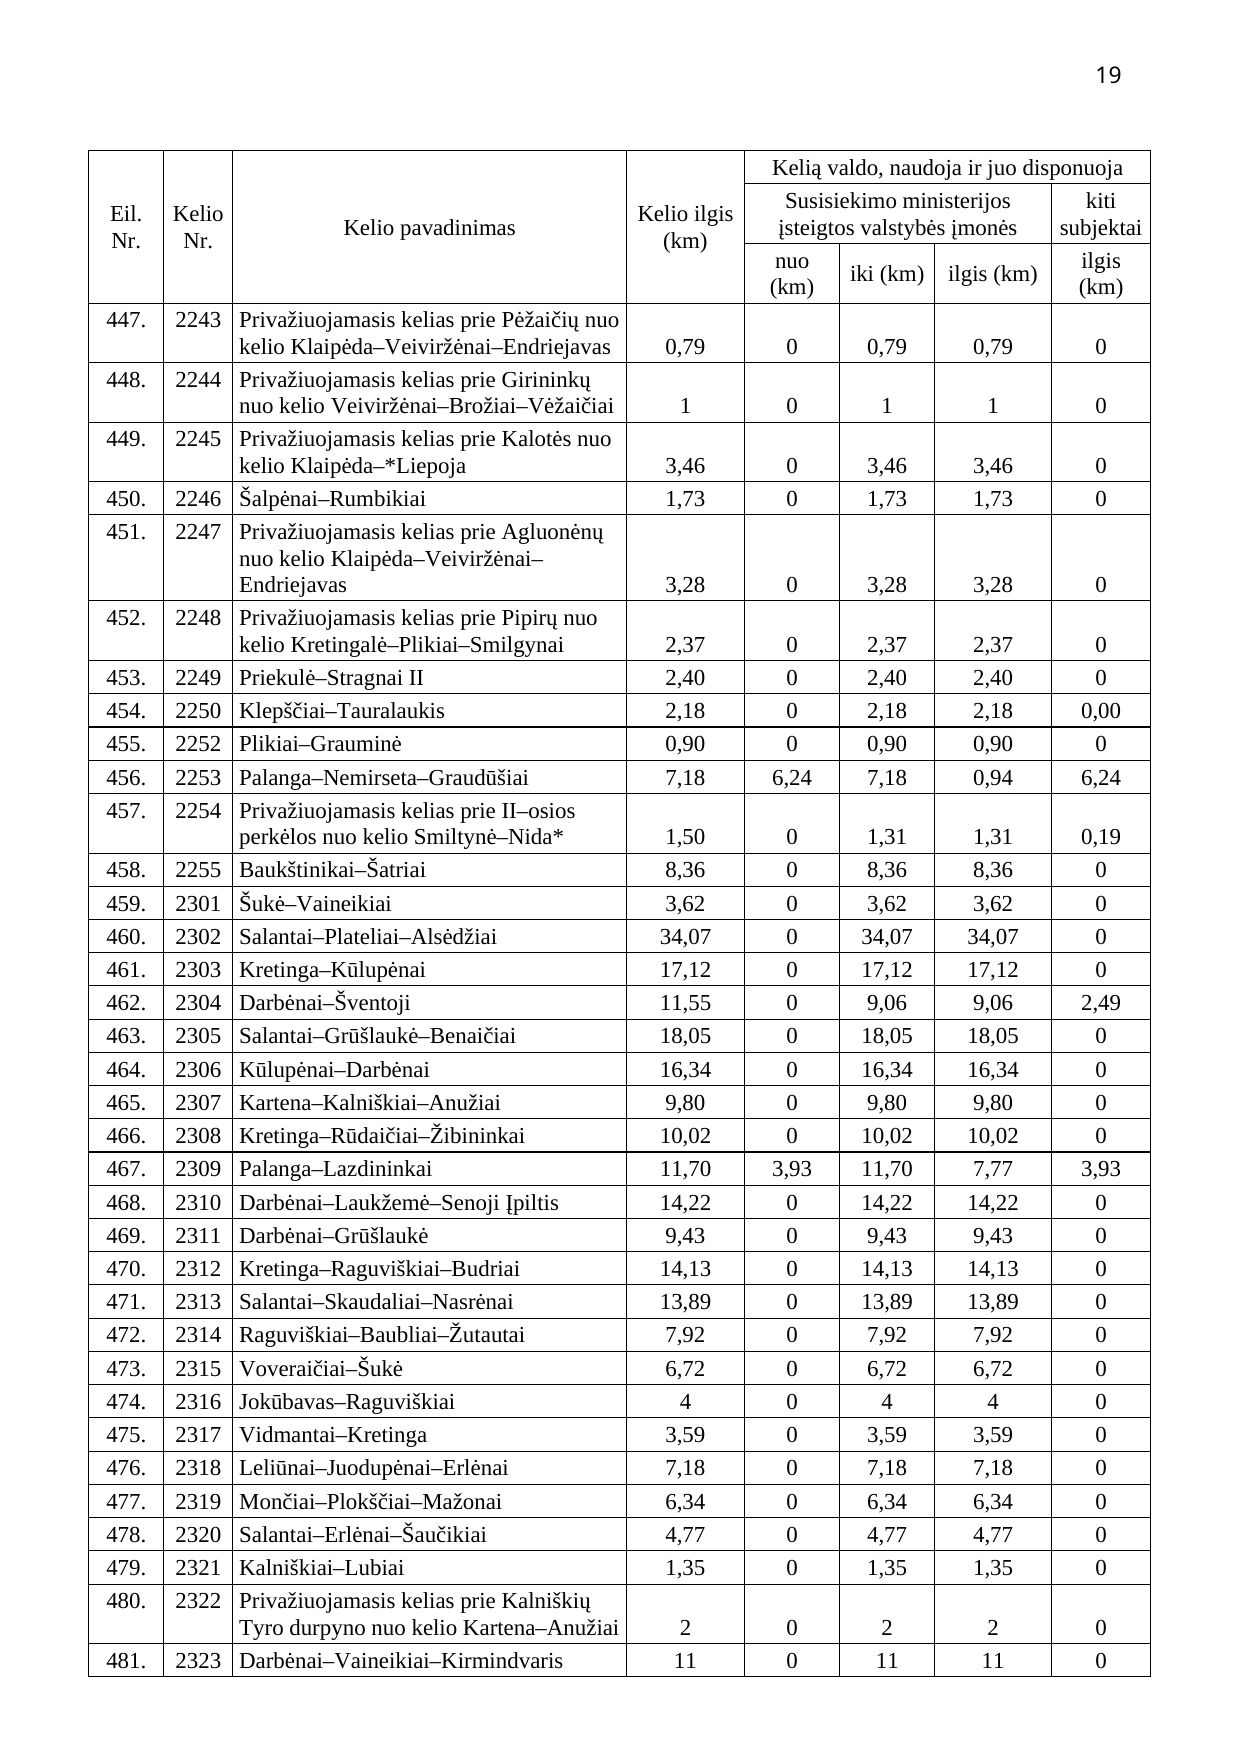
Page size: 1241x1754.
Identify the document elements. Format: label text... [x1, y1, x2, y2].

table_cell 2,40 [935, 661, 1051, 693]
table_cell 2255 [164, 854, 232, 886]
table_cell Šalpėnai–Rumbikiai [233, 482, 626, 514]
table_cell 14,22 [935, 1186, 1051, 1218]
table_cell 0,79 [935, 304, 1051, 362]
table_cell 0 [745, 661, 839, 693]
table_cell 0 [1052, 1285, 1150, 1318]
table_cell 0 [1052, 1119, 1150, 1151]
table_cell 8,36 [627, 854, 744, 886]
table_cell 14,22 [840, 1186, 934, 1218]
table_cell 1,73 [627, 482, 744, 514]
table_cell 0 [1052, 1485, 1150, 1517]
table_cell 9,43 [935, 1219, 1051, 1251]
table_cell 7,18 [627, 1452, 744, 1484]
table_cell 2307 [164, 1086, 232, 1118]
table_cell 3,59 [935, 1418, 1051, 1451]
table_cell 6,24 [745, 761, 839, 793]
table_cell 0 [1052, 304, 1150, 362]
table_cell 9,80 [935, 1086, 1051, 1118]
table_cell Privažiuojamasis kelias prie Pipirų nuo kelio Kretingalė–Plikiai–Smilgynai [233, 601, 626, 660]
table_cell 7,77 [935, 1153, 1051, 1185]
table_header Kelio pavadinimas [233, 151, 626, 302]
table_cell 0 [745, 920, 839, 952]
table_cell 6,24 [1052, 761, 1150, 793]
table_cell nuo (km) [745, 244, 839, 302]
table_cell 18,05 [935, 1020, 1051, 1052]
table_cell 3,28 [840, 515, 934, 600]
table_cell 14,22 [627, 1186, 744, 1218]
table_cell 6,72 [840, 1352, 934, 1384]
table_cell Jokūbavas–Raguviškiai [233, 1385, 626, 1417]
table_cell 468. [89, 1186, 163, 1218]
table_cell 10,02 [840, 1119, 934, 1151]
table_cell 463. [89, 1020, 163, 1052]
table_cell 1,73 [840, 482, 934, 514]
table_cell 3,59 [840, 1418, 934, 1451]
table_header Eil. Nr. [89, 151, 163, 302]
table_cell 2305 [164, 1020, 232, 1052]
table_cell 0 [1052, 482, 1150, 514]
table_header Kelio ilgis (km) [627, 151, 744, 302]
table_cell 7,18 [627, 761, 744, 793]
table_cell Šukė–Vaineikiai [233, 887, 626, 919]
table_cell 11,70 [840, 1153, 934, 1185]
table_cell 477. [89, 1485, 163, 1517]
table_cell 0 [745, 953, 839, 985]
table_cell 457. [89, 794, 163, 852]
table_cell 1 [935, 363, 1051, 422]
table_cell 11 [840, 1644, 934, 1676]
table_cell 466. [89, 1119, 163, 1151]
table_cell 2309 [164, 1153, 232, 1185]
table_cell Plikiai–Grauminė [233, 728, 626, 759]
table_cell 461. [89, 953, 163, 985]
table_cell 2248 [164, 601, 232, 660]
table_cell Kretinga–Rūdaičiai–Žibininkai [233, 1119, 626, 1151]
table_cell 2244 [164, 363, 232, 422]
table_cell Vidmantai–Kretinga [233, 1418, 626, 1451]
table_cell 1 [840, 363, 934, 422]
table_cell 2317 [164, 1418, 232, 1451]
table_cell 2245 [164, 423, 232, 481]
table_cell 2247 [164, 515, 232, 600]
table_cell 464. [89, 1053, 163, 1085]
table_cell 0 [745, 1285, 839, 1318]
table_cell 3,28 [935, 515, 1051, 600]
table_cell 11,55 [627, 986, 744, 1018]
table_cell 11,70 [627, 1153, 744, 1185]
table_cell 17,12 [935, 953, 1051, 985]
table_cell 451. [89, 515, 163, 600]
table_cell 474. [89, 1385, 163, 1417]
table_cell 14,13 [627, 1252, 744, 1284]
table_cell Salantai–Skaudaliai–Nasrėnai [233, 1285, 626, 1318]
table_cell 18,05 [627, 1020, 744, 1052]
table_cell 9,43 [627, 1219, 744, 1251]
table_cell 0 [1052, 1219, 1150, 1251]
table_cell 478. [89, 1518, 163, 1550]
table_cell 0 [745, 482, 839, 514]
table_cell kiti subjektai [1052, 184, 1150, 243]
table_cell 0 [745, 854, 839, 886]
table_cell 467. [89, 1153, 163, 1185]
table_cell 456. [89, 761, 163, 793]
table_cell 0 [745, 304, 839, 362]
table_cell 3,62 [840, 887, 934, 919]
table_cell 0 [1052, 1319, 1150, 1351]
table_cell 2319 [164, 1485, 232, 1517]
table_cell 16,34 [935, 1053, 1051, 1085]
table_cell 452. [89, 601, 163, 660]
table_cell 0,90 [935, 728, 1051, 759]
table_cell 2,37 [627, 601, 744, 660]
table_cell 9,43 [840, 1219, 934, 1251]
table_cell 0 [745, 363, 839, 422]
table_cell 2322 [164, 1585, 232, 1643]
table_cell 4,77 [840, 1518, 934, 1550]
table_cell 2252 [164, 728, 232, 759]
table_cell 460. [89, 920, 163, 952]
table_cell 7,92 [840, 1319, 934, 1351]
table_cell 4 [935, 1385, 1051, 1417]
table_cell 0 [1052, 728, 1150, 759]
table_cell 2,18 [935, 694, 1051, 726]
table_cell 7,18 [840, 761, 934, 793]
table_cell ilgis (km) [1052, 244, 1150, 302]
table_cell 13,89 [627, 1285, 744, 1318]
table_cell 13,89 [935, 1285, 1051, 1318]
table_cell 450. [89, 482, 163, 514]
table_cell 0 [745, 728, 839, 759]
table_cell 7,18 [840, 1452, 934, 1484]
table_cell 0,79 [627, 304, 744, 362]
table_cell 1,35 [840, 1551, 934, 1583]
table_cell 3,93 [1052, 1153, 1150, 1185]
table_cell 0,90 [627, 728, 744, 759]
table_cell 4 [627, 1385, 744, 1417]
table_cell 0 [745, 601, 839, 660]
table_cell 465. [89, 1086, 163, 1118]
table_cell Privažiuojamasis kelias prie Pėžaičių nuo kelio Klaipėda–Veiviržėnai–Endriejavas [233, 304, 626, 362]
table_cell 9,06 [840, 986, 934, 1018]
table_cell 10,02 [935, 1119, 1051, 1151]
table_cell 17,12 [627, 953, 744, 985]
table_cell Baukštinikai–Šatriai [233, 854, 626, 886]
table_cell Darbėnai–Šventoji [233, 986, 626, 1018]
table_cell 14,13 [935, 1252, 1051, 1284]
table_cell 2 [840, 1585, 934, 1643]
table_cell 6,34 [627, 1485, 744, 1517]
table_cell 16,34 [840, 1053, 934, 1085]
table_cell Kretinga–Kūlupėnai [233, 953, 626, 985]
table_cell 34,07 [627, 920, 744, 952]
table_cell 3,46 [627, 423, 744, 481]
table_cell 2,37 [935, 601, 1051, 660]
table_cell Salantai–Grūšlaukė–Benaičiai [233, 1020, 626, 1052]
table_cell 0 [745, 1585, 839, 1643]
table_cell Darbėnai–Vaineikiai–Kirmindvaris [233, 1644, 626, 1676]
table_cell 447. [89, 304, 163, 362]
table_cell 2306 [164, 1053, 232, 1085]
table_cell 1,31 [840, 794, 934, 852]
table_cell 17,12 [840, 953, 934, 985]
table_cell 0 [745, 1485, 839, 1517]
table_cell 6,34 [840, 1485, 934, 1517]
table_cell 2304 [164, 986, 232, 1018]
table_cell 11 [627, 1644, 744, 1676]
table_cell 0 [1052, 953, 1150, 985]
table_cell 34,07 [935, 920, 1051, 952]
table_cell 454. [89, 694, 163, 726]
table_cell 3,46 [840, 423, 934, 481]
table_cell 2243 [164, 304, 232, 362]
table_cell 3,62 [627, 887, 744, 919]
table_cell 0 [1052, 1452, 1150, 1484]
table_cell 0 [745, 1119, 839, 1151]
table_cell 0 [745, 986, 839, 1018]
table_cell 2316 [164, 1385, 232, 1417]
table_cell 3,62 [935, 887, 1051, 919]
table_cell 2323 [164, 1644, 232, 1676]
table_cell 459. [89, 887, 163, 919]
table_cell 2313 [164, 1285, 232, 1318]
table_cell 0 [745, 515, 839, 600]
table_cell 0 [1052, 1186, 1150, 1218]
table_cell 0,00 [1052, 694, 1150, 726]
table_cell 0 [1052, 1053, 1150, 1085]
table_cell Palanga–Nemirseta–Graudūšiai [233, 761, 626, 793]
table_cell 2301 [164, 887, 232, 919]
table_cell 449. [89, 423, 163, 481]
table_cell 0,90 [840, 728, 934, 759]
table_header Kelią valdo, naudoja ir juo disponuoja [745, 151, 1150, 183]
table_cell 0 [1052, 661, 1150, 693]
table_cell 34,07 [840, 920, 934, 952]
table_cell Salantai–Plateliai–Alsėdžiai [233, 920, 626, 952]
table_cell 2312 [164, 1252, 232, 1284]
table_cell 0 [745, 1518, 839, 1550]
table_cell 0 [1052, 363, 1150, 422]
table_cell 2 [627, 1585, 744, 1643]
table_cell 2310 [164, 1186, 232, 1218]
table_cell 1,35 [935, 1551, 1051, 1583]
table_cell 0 [745, 794, 839, 852]
table_cell 3,93 [745, 1153, 839, 1185]
table_cell 481. [89, 1644, 163, 1676]
table_cell 6,72 [627, 1352, 744, 1384]
table_cell 0 [1052, 920, 1150, 952]
table_cell 472. [89, 1319, 163, 1351]
table_cell Privažiuojamasis kelias prie Agluonėnų nuo kelio Klaipėda–Veiviržėnai–Endriejavas [233, 515, 626, 600]
table_cell 1 [627, 363, 744, 422]
table_cell 0 [745, 1252, 839, 1284]
table_cell Privažiuojamasis kelias prie Kalniškių Tyro durpyno nuo kelio Kartena–Anužiai [233, 1585, 626, 1643]
table_cell 471. [89, 1285, 163, 1318]
table_cell 8,36 [840, 854, 934, 886]
table_cell 0 [745, 1644, 839, 1676]
table_cell Privažiuojamasis kelias prie Kalotės nuo kelio Klaipėda–*Liepoja [233, 423, 626, 481]
table_cell 3,28 [627, 515, 744, 600]
table_cell 469. [89, 1219, 163, 1251]
table_cell 0 [1052, 1518, 1150, 1550]
table_cell 7,92 [627, 1319, 744, 1351]
table_cell 0,94 [935, 761, 1051, 793]
table_cell Priekulė–Stragnai II [233, 661, 626, 693]
table_cell 0 [745, 1186, 839, 1218]
table_cell 0 [745, 1452, 839, 1484]
table_cell 2318 [164, 1452, 232, 1484]
table_cell Privažiuojamasis kelias prie II–osios perkėlos nuo kelio Smiltynė–Nida* [233, 794, 626, 852]
table_cell 0 [1052, 854, 1150, 886]
table_cell Privažiuojamasis kelias prie Girininkų nuo kelio Veiviržėnai–Brožiai–Vėžaičiai [233, 363, 626, 422]
table_cell 3,59 [627, 1418, 744, 1451]
table_cell 2303 [164, 953, 232, 985]
table_cell 18,05 [840, 1020, 934, 1052]
table_cell 1,73 [935, 482, 1051, 514]
table_cell 3,46 [935, 423, 1051, 481]
table_cell 0 [1052, 1352, 1150, 1384]
table_cell Leliūnai–Juodupėnai–Erlėnai [233, 1452, 626, 1484]
table_cell 0 [1052, 1252, 1150, 1284]
table_cell 0 [745, 1219, 839, 1251]
table_cell Klepščiai–Tauralaukis [233, 694, 626, 726]
table_cell 2,18 [627, 694, 744, 726]
table_cell Voveraičiai–Šukė [233, 1352, 626, 1384]
table_cell 2 [935, 1585, 1051, 1643]
table_cell 9,06 [935, 986, 1051, 1018]
table_cell 1,35 [627, 1551, 744, 1583]
table_cell 2308 [164, 1119, 232, 1151]
table_cell 2,40 [840, 661, 934, 693]
table_cell 0 [1052, 423, 1150, 481]
table_cell 0 [1052, 1644, 1150, 1676]
table_cell 0 [745, 694, 839, 726]
table_cell 0 [1052, 887, 1150, 919]
table_cell 11 [935, 1644, 1051, 1676]
table_cell 0 [1052, 601, 1150, 660]
table_cell Mončiai–Plokščiai–Mažonai [233, 1485, 626, 1517]
table_header Kelio Nr. [164, 151, 232, 302]
table_cell 480. [89, 1585, 163, 1643]
table_cell 13,89 [840, 1285, 934, 1318]
table_cell 473. [89, 1352, 163, 1384]
table_cell 0,79 [840, 304, 934, 362]
table_cell 2302 [164, 920, 232, 952]
table_cell 2249 [164, 661, 232, 693]
table_cell Kartena–Kalniškiai–Anužiai [233, 1086, 626, 1118]
table_cell 2321 [164, 1551, 232, 1583]
table_cell 2253 [164, 761, 232, 793]
table_cell 453. [89, 661, 163, 693]
table_cell 458. [89, 854, 163, 886]
table_cell 0 [745, 423, 839, 481]
table_cell 6,72 [935, 1352, 1051, 1384]
table_cell 2315 [164, 1352, 232, 1384]
table_cell 2,40 [627, 661, 744, 693]
table_cell ilgis (km) [935, 244, 1051, 302]
table_cell Kretinga–Raguviškiai–Budriai [233, 1252, 626, 1284]
table_cell 2311 [164, 1219, 232, 1251]
table_cell iki (km) [840, 244, 934, 302]
table_cell 0 [745, 887, 839, 919]
table_cell 9,80 [627, 1086, 744, 1118]
table_cell 14,13 [840, 1252, 934, 1284]
table_cell 0 [1052, 1551, 1150, 1583]
table_cell Kalniškiai–Lubiai [233, 1551, 626, 1583]
table_cell 2,49 [1052, 986, 1150, 1018]
table_cell 2254 [164, 794, 232, 852]
table_cell 0 [745, 1053, 839, 1085]
table_cell 475. [89, 1418, 163, 1451]
table_cell 0,19 [1052, 794, 1150, 852]
table_cell 0 [1052, 1086, 1150, 1118]
table_cell 1,31 [935, 794, 1051, 852]
table_cell 0 [1052, 515, 1150, 600]
table_cell 16,34 [627, 1053, 744, 1085]
table_cell 2314 [164, 1319, 232, 1351]
table_cell 2,37 [840, 601, 934, 660]
table_cell 0 [1052, 1385, 1150, 1417]
table_cell Darbėnai–Laukžemė–Senoji Įpiltis [233, 1186, 626, 1218]
table_cell 0 [1052, 1585, 1150, 1643]
table_cell Salantai–Erlėnai–Šaučikiai [233, 1518, 626, 1550]
table_cell Kūlupėnai–Darbėnai [233, 1053, 626, 1085]
table_cell 0 [745, 1319, 839, 1351]
table_cell 2246 [164, 482, 232, 514]
table_cell 448. [89, 363, 163, 422]
table_cell 4 [840, 1385, 934, 1417]
table_cell 476. [89, 1452, 163, 1484]
table_cell 0 [745, 1086, 839, 1118]
table_cell 0 [745, 1385, 839, 1417]
table_cell 9,80 [840, 1086, 934, 1118]
table_cell 6,34 [935, 1485, 1051, 1517]
table_cell 0 [745, 1020, 839, 1052]
table_cell 4,77 [627, 1518, 744, 1550]
table_cell 479. [89, 1551, 163, 1583]
table_cell 2,18 [840, 694, 934, 726]
table_cell 0 [745, 1418, 839, 1451]
table_cell 10,02 [627, 1119, 744, 1151]
table_cell 7,18 [935, 1452, 1051, 1484]
table_cell 470. [89, 1252, 163, 1284]
table_cell Palanga–Lazdininkai [233, 1153, 626, 1185]
table_cell 462. [89, 986, 163, 1018]
table_cell 0 [1052, 1020, 1150, 1052]
table_cell Susisiekimo ministerijos įsteigtos valstybės įmonės [745, 184, 1051, 243]
table_cell 2320 [164, 1518, 232, 1550]
table_cell 0 [745, 1551, 839, 1583]
table_cell Darbėnai–Grūšlaukė [233, 1219, 626, 1251]
table_cell Raguviškiai–Baubliai–Žutautai [233, 1319, 626, 1351]
table_cell 1,50 [627, 794, 744, 852]
table_cell 7,92 [935, 1319, 1051, 1351]
table_cell 4,77 [935, 1518, 1051, 1550]
table_cell 8,36 [935, 854, 1051, 886]
table_cell 0 [1052, 1418, 1150, 1451]
table_cell 0 [745, 1352, 839, 1384]
table_cell 455. [89, 728, 163, 759]
table_cell 2250 [164, 694, 232, 726]
